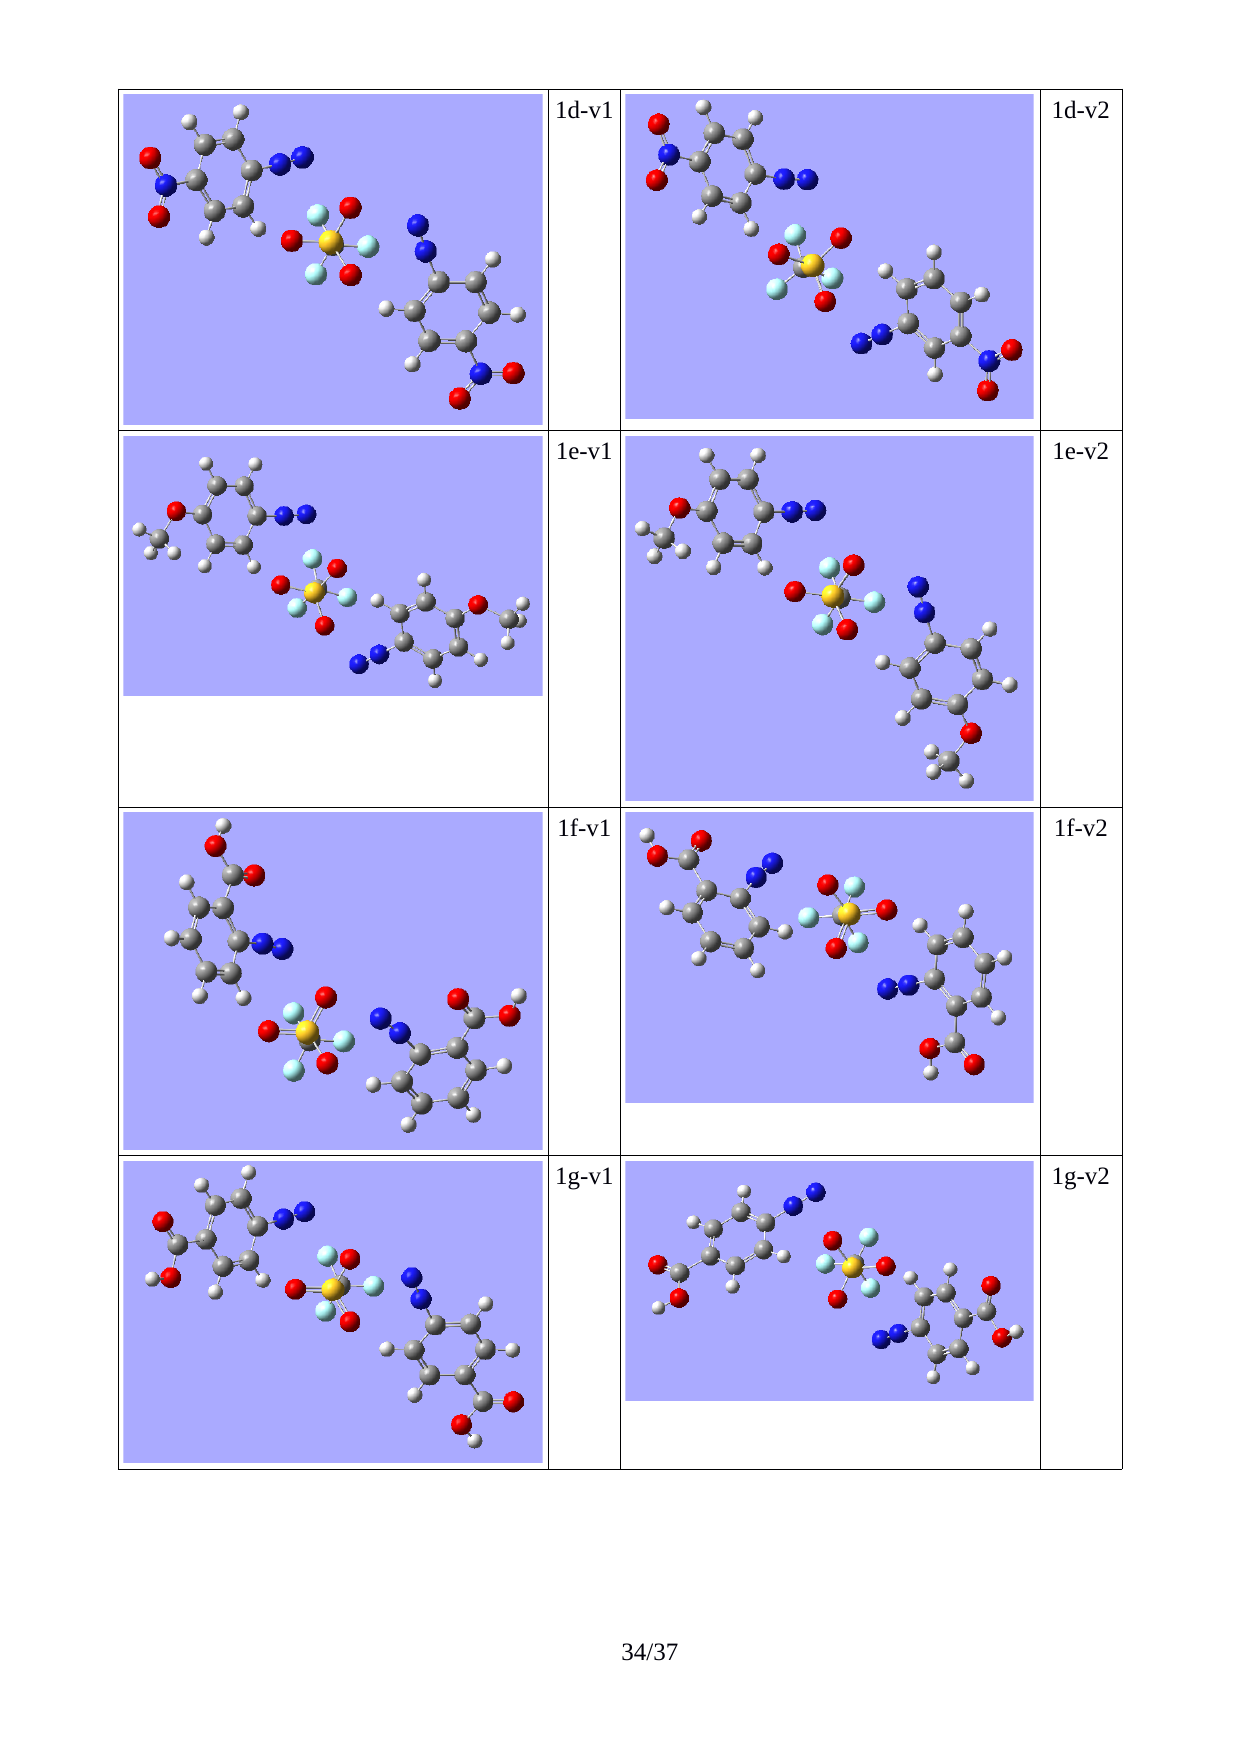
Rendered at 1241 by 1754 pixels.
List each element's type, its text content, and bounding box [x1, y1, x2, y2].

table_cell 1g-v1 [549, 1156, 620, 1469]
picture [625, 436, 1034, 801]
table_cell 1f-v1 [549, 808, 620, 1155]
table_cell [621, 808, 1040, 1155]
table_cell [119, 90, 548, 430]
table_cell [621, 1156, 1040, 1469]
table_cell [119, 808, 548, 1155]
picture [123, 812, 543, 1150]
table_cell 1f-v2 [1041, 808, 1122, 1155]
table_cell [621, 90, 1040, 430]
picture [123, 1161, 543, 1463]
table_cell 1d-v1 [549, 90, 620, 430]
picture [123, 436, 543, 696]
picture [123, 94, 543, 425]
table_cell 1d-v2 [1041, 90, 1122, 430]
table_cell 1g-v2 [1041, 1156, 1122, 1469]
picture [625, 94, 1034, 419]
picture [625, 812, 1034, 1103]
table_cell [621, 431, 1040, 806]
table_cell [119, 431, 548, 806]
table_cell 1e-v2 [1041, 431, 1122, 806]
table_cell 1e-v1 [549, 431, 620, 806]
table_cell [119, 1156, 548, 1469]
picture [625, 1161, 1034, 1401]
